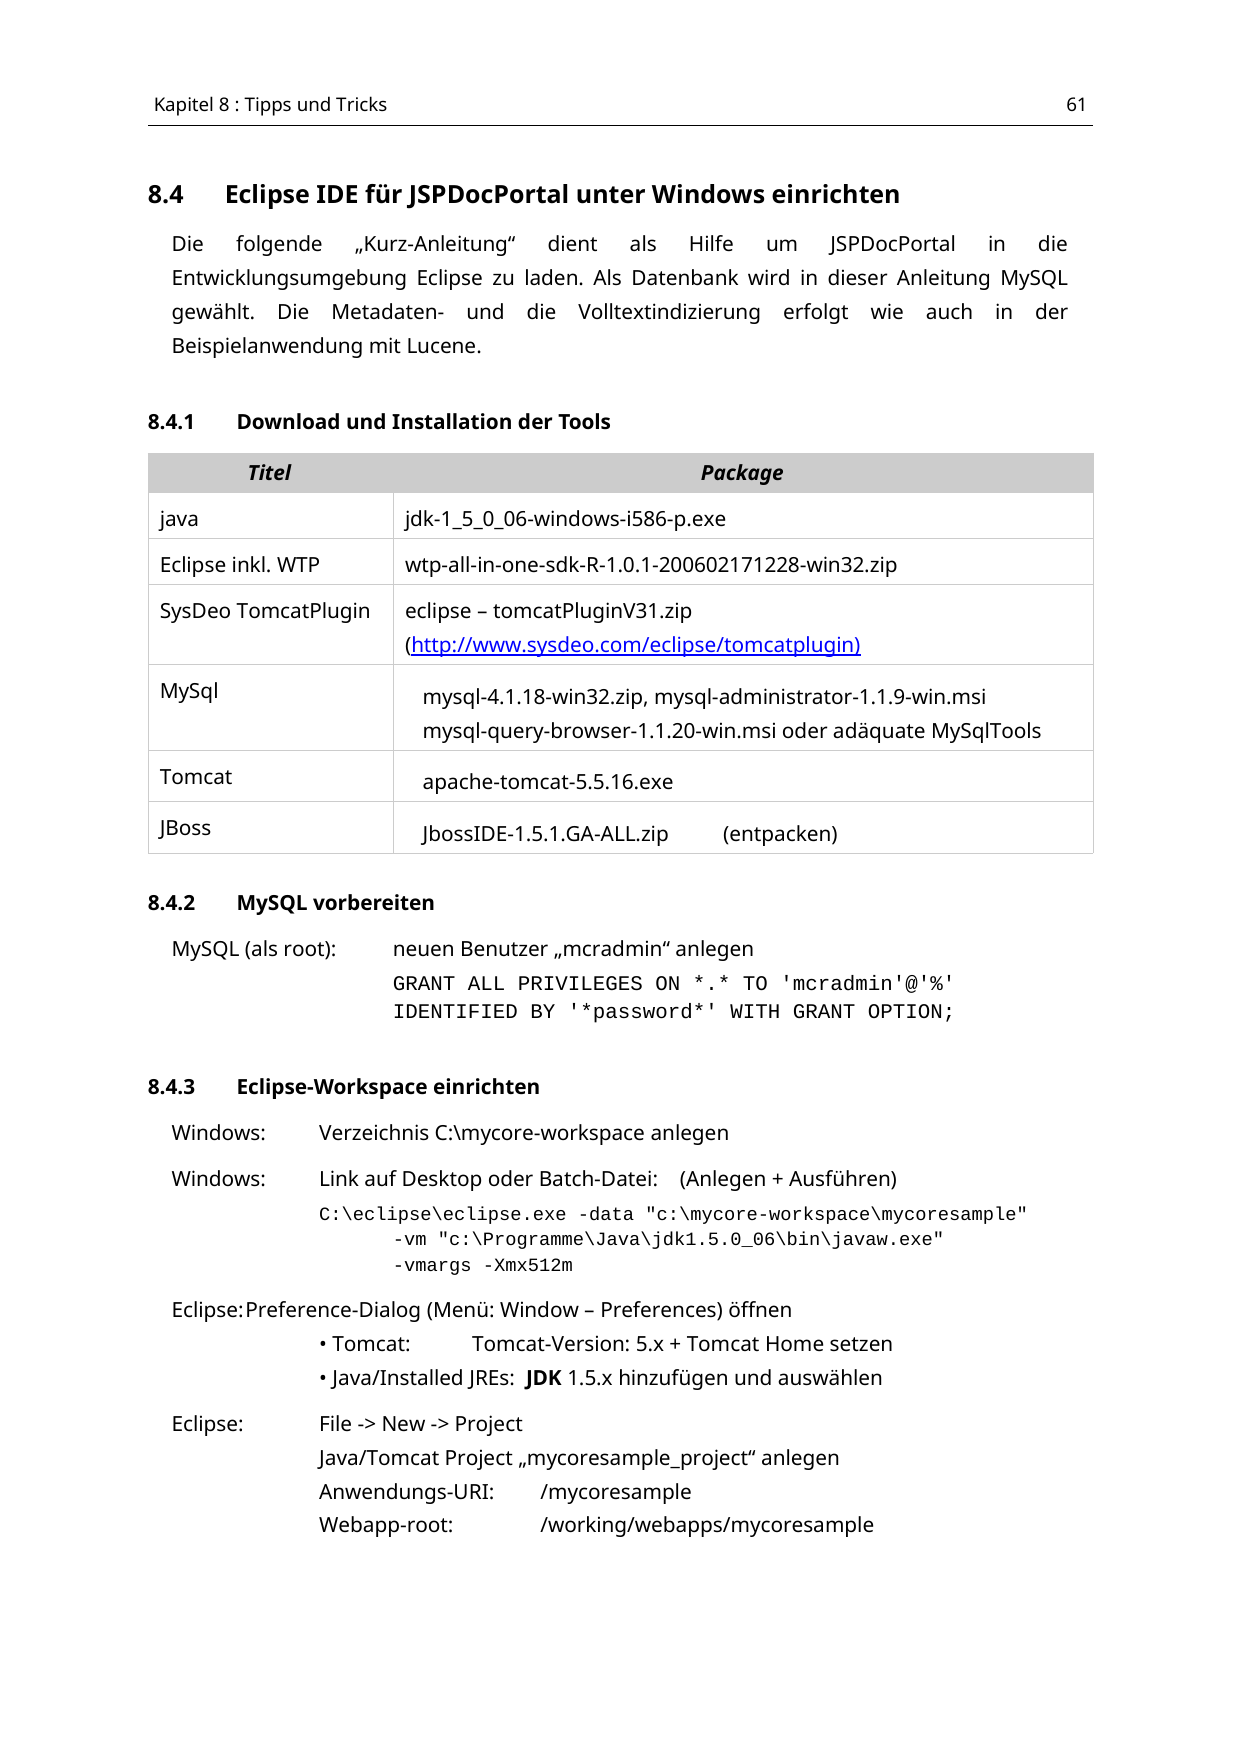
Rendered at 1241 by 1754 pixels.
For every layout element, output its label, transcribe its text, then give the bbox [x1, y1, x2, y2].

table_cell java [149, 493, 393, 538]
table_cell SysDeo TomcatPlugin [149, 585, 393, 664]
table_cell eclipse – tomcatPluginV31.zip (http://www.sysdeo.com/eclipse/tomcatplugin) [394, 585, 1093, 664]
table_cell mysql-4.1.18-win32.zip, mysql-administrator-1.1.9-win.msi mysql-query-browser-1.1.20-win.msi oder adäquate MySqlTools [394, 665, 1093, 750]
subtitle Eclipse IDE für JSPDocPortal unter Windows einrichten [148, 177, 1092, 211]
text Eclipse: File -> New -> Project Java/Tomcat Project „mycoresample_project“ anlegen Anwendungs-URI: /mycoresample Webapp-root: /working/webapps/mycoresample [171, 1409, 1069, 1539]
table_cell jdk-1_5_0_06-windows-i586-p.exe [394, 493, 1093, 538]
table_cell Tomcat [149, 751, 393, 801]
subtitle Download und Installation der Tools [148, 407, 1092, 435]
table_cell apache-tomcat-5.5.16.exe [394, 751, 1093, 801]
table_cell Eclipse inkl. WTP [149, 539, 393, 584]
table_header Package [394, 454, 1093, 492]
text MySQL (als root): neuen Benutzer „mcradmin“ anlegen GRANT ALL PRIVILEGES ON *.* TO 'mcradmin'@'%' IDENTIFIED BY '*password*' WITH GRANT OPTION; [171, 934, 1069, 1024]
subtitle Eclipse-Workspace einrichten [148, 1072, 1092, 1100]
text Windows: Verzeichnis C:\mycore-workspace anlegen [171, 1118, 1069, 1146]
table_cell wtp-all-in-one-sdk-R-1.0.1-200602171228-win32.zip [394, 539, 1093, 584]
subtitle MySQL vorbereiten [148, 888, 1092, 916]
text Windows: Link auf Desktop oder Batch-Datei: (Anlegen + Ausführen) C:\eclipse\eclipse.exe -data "c:\mycore-workspace\mycoresample" -vm "c:\Programme\Java\jdk1.5.0_06\bin\javaw.exe" -vmargs -Xmx512m [171, 1164, 1069, 1277]
table_cell JbossIDE-1.5.1.GA-ALL.zip (entpacken) [394, 802, 1093, 853]
text Die folgende „Kurz-Anleitung“ dient als Hilfe um JSPDocPortal in die Entwicklungsumgebung Eclipse zu laden. Als Datenbank wird in dieser Anleitung MySQL gewählt. Die Metadaten- und die Volltextindizierung erfolgt wie auch in der Beispielanwendung mit Lucene. [171, 229, 1069, 359]
table_header Titel [149, 454, 393, 492]
text Eclipse: Preference-Dialog (Menü: Window – Preferences) öffnen • Tomcat: Tomcat-Version: 5.x + Tomcat Home setzen • Java/Installed JREs: JDK 1.5.x hinzufügen und auswählen [171, 1295, 1069, 1391]
table_cell JBoss [149, 802, 393, 853]
table_cell MySql [149, 665, 393, 750]
